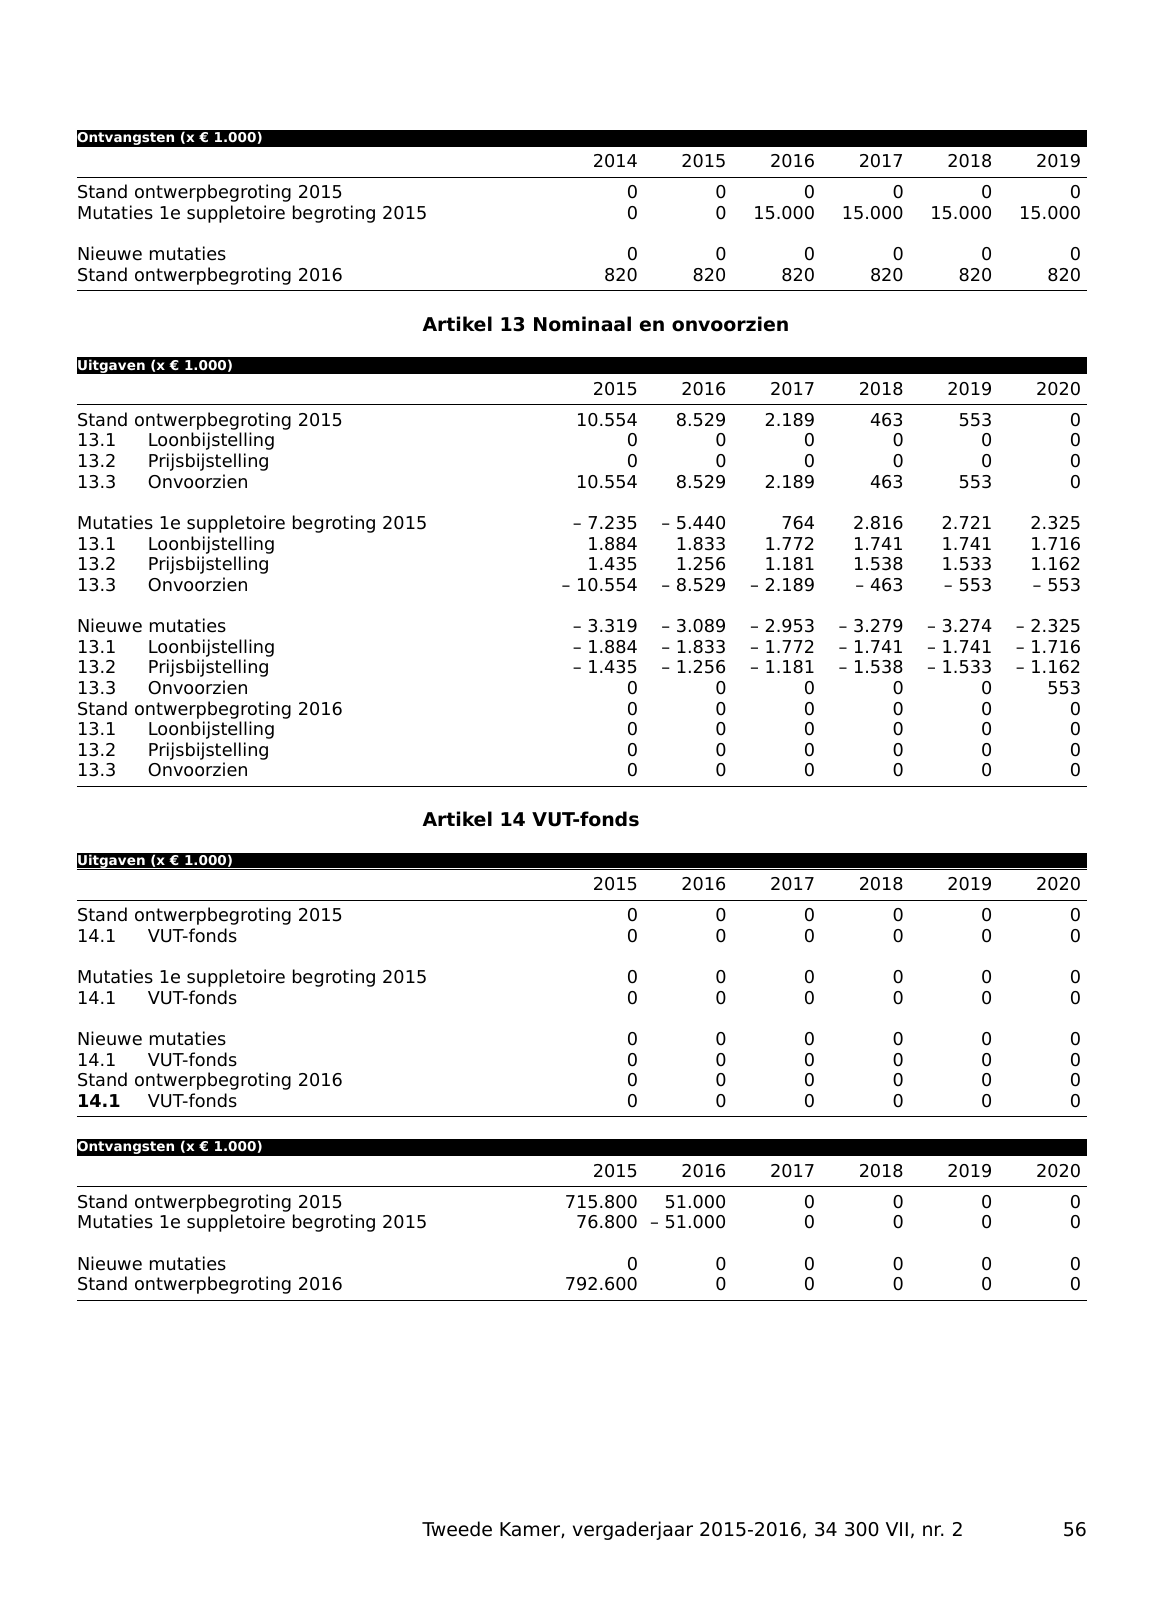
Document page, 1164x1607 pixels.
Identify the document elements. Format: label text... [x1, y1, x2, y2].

table_cell [998, 1233, 1087, 1253]
table_cell 0 [644, 967, 732, 988]
table_cell 0 [644, 1091, 732, 1116]
table_cell 0 [644, 1254, 732, 1274]
table_cell 13.1 [77, 430, 142, 451]
table_cell 0 [555, 244, 644, 265]
table_header Ontvangsten (x € 1.000) [77, 130, 1087, 146]
table_cell [821, 595, 909, 616]
table_cell 0 [998, 178, 1087, 203]
table_cell 1.181 [732, 554, 821, 575]
table_cell [644, 947, 732, 967]
table_cell – 553 [909, 575, 998, 595]
table_cell 0 [821, 1070, 909, 1091]
table_cell [77, 374, 142, 404]
table_cell 2018 [821, 374, 909, 404]
table_cell VUT-fonds [142, 926, 555, 947]
table_cell 792.600 [555, 1274, 644, 1299]
table_cell 0 [821, 740, 909, 760]
table_cell 0 [998, 1029, 1087, 1050]
table_cell 0 [998, 1212, 1087, 1233]
table_cell 2.189 [732, 472, 821, 492]
table_cell [77, 147, 142, 177]
table_cell [142, 147, 555, 177]
table_cell 13.1 [77, 534, 142, 554]
table_cell 0 [732, 678, 821, 698]
table_cell 1.162 [998, 554, 1087, 575]
table_cell 0 [821, 678, 909, 698]
table_cell 0 [555, 760, 644, 786]
table_cell 15.000 [909, 203, 998, 224]
table_cell 0 [555, 926, 644, 947]
table_cell 0 [732, 699, 821, 719]
table_cell 0 [644, 926, 732, 947]
table_cell 0 [998, 1254, 1087, 1274]
table_cell [644, 224, 732, 244]
table_cell 51.000 [644, 1187, 732, 1212]
table_cell 0 [644, 699, 732, 719]
table_cell 2014 [555, 147, 644, 177]
table_cell 0 [998, 760, 1087, 786]
table_cell 2016 [644, 870, 732, 899]
table_cell [821, 947, 909, 967]
table_cell – 51.000 [644, 1212, 732, 1233]
table_cell 0 [732, 244, 821, 265]
table_cell 820 [732, 265, 821, 290]
table_cell 0 [998, 967, 1087, 988]
table_cell 0 [732, 1091, 821, 1116]
table_cell 820 [821, 265, 909, 290]
table_cell Stand ontwerpbegroting 2016 [77, 1274, 555, 1299]
table_cell Prijsbijstelling [142, 554, 555, 575]
table_cell 0 [821, 719, 909, 740]
table_cell 2015 [555, 870, 644, 899]
table_cell – 1.716 [998, 637, 1087, 657]
table_cell 0 [732, 1274, 821, 1299]
table_cell [998, 224, 1087, 244]
table_cell 0 [644, 760, 732, 786]
table_cell 2016 [644, 374, 732, 404]
table_cell 1.256 [644, 554, 732, 575]
table_cell – 1.741 [909, 637, 998, 657]
table_cell 0 [998, 451, 1087, 472]
table_cell [142, 595, 555, 616]
table_cell 2015 [555, 1156, 644, 1186]
table_cell 0 [821, 1091, 909, 1116]
table_cell – 553 [998, 575, 1087, 595]
table_cell 764 [732, 513, 821, 533]
table_cell [77, 1233, 142, 1253]
table_cell 0 [644, 988, 732, 1008]
table_cell 0 [998, 244, 1087, 265]
table_cell 0 [909, 1050, 998, 1070]
table_cell 2017 [732, 870, 821, 899]
table_cell Mutaties 1e suppletoire begroting 2015 [77, 513, 555, 533]
table_cell Nieuwe mutaties [77, 1254, 555, 1274]
table_cell 820 [555, 265, 644, 290]
table_cell 76.800 [555, 1212, 644, 1233]
table_cell [909, 1233, 998, 1253]
table_cell – 3.274 [909, 616, 998, 637]
table_cell 0 [644, 1070, 732, 1091]
table_cell 0 [644, 203, 732, 224]
table_cell Loonbijstelling [142, 534, 555, 554]
table_cell 2.325 [998, 513, 1087, 533]
table_cell 0 [821, 760, 909, 786]
table_cell 0 [732, 926, 821, 947]
table_cell [77, 1009, 142, 1029]
table_cell – 463 [821, 575, 909, 595]
table_cell 1.741 [821, 534, 909, 554]
table_cell 0 [644, 678, 732, 698]
table_cell 0 [909, 988, 998, 1008]
table_cell 13.2 [77, 657, 142, 678]
table_cell Nieuwe mutaties [77, 244, 555, 265]
table_cell 0 [909, 740, 998, 760]
table_cell Stand ontwerpbegroting 2016 [77, 699, 555, 719]
table_cell VUT-fonds [142, 1091, 555, 1116]
table_cell 0 [998, 1274, 1087, 1299]
table_cell 2019 [909, 1156, 998, 1186]
table_cell [555, 1009, 644, 1029]
table_cell Stand ontwerpbegroting 2015 [77, 405, 555, 430]
table_cell 0 [909, 967, 998, 988]
table_cell 0 [909, 244, 998, 265]
table_cell [555, 492, 644, 513]
table_cell Onvoorzien [142, 575, 555, 595]
table_cell 0 [998, 1187, 1087, 1212]
table_cell 0 [998, 926, 1087, 947]
table_header Uitgaven (x € 1.000) [77, 357, 1087, 373]
table_cell 553 [909, 472, 998, 492]
table_cell Stand ontwerpbegroting 2016 [77, 1070, 555, 1091]
table_cell 13.2 [77, 740, 142, 760]
table_header Ontvangsten (x € 1.000) [77, 1139, 1087, 1155]
table_cell [644, 1009, 732, 1029]
table_cell 13.2 [77, 451, 142, 472]
table_cell [142, 870, 555, 899]
table_cell 0 [732, 1187, 821, 1212]
table_cell Mutaties 1e suppletoire begroting 2015 [77, 1212, 555, 1233]
table_cell 2018 [821, 1156, 909, 1186]
table_cell – 2.953 [732, 616, 821, 637]
table_cell – 3.319 [555, 616, 644, 637]
table_cell 0 [732, 178, 821, 203]
table_cell 0 [909, 1187, 998, 1212]
table_cell 0 [644, 1050, 732, 1070]
table_cell [77, 492, 142, 513]
table_cell 0 [998, 699, 1087, 719]
table_cell 1.884 [555, 534, 644, 554]
table_cell 0 [909, 430, 998, 451]
table_cell 0 [555, 678, 644, 698]
table_cell 0 [732, 1070, 821, 1091]
table_cell – 2.189 [732, 575, 821, 595]
table_cell [909, 595, 998, 616]
table_cell 2.721 [909, 513, 998, 533]
table_cell 13.3 [77, 472, 142, 492]
table_cell 13.1 [77, 719, 142, 740]
table_cell [142, 1009, 555, 1029]
table_cell 463 [821, 472, 909, 492]
table_cell 14.1 [77, 1050, 142, 1070]
table_cell – 3.279 [821, 616, 909, 637]
table_cell 0 [998, 430, 1087, 451]
table_cell – 1.162 [998, 657, 1087, 678]
table_cell 0 [909, 451, 998, 472]
table_cell Nieuwe mutaties [77, 1029, 555, 1050]
table_cell 0 [555, 699, 644, 719]
table_cell 463 [821, 405, 909, 430]
table_cell [77, 595, 142, 616]
table_cell – 1.533 [909, 657, 998, 678]
table_cell 0 [644, 740, 732, 760]
table_cell – 1.772 [732, 637, 821, 657]
table_cell 0 [644, 719, 732, 740]
table_cell – 1.256 [644, 657, 732, 678]
table_cell 10.554 [555, 472, 644, 492]
table_cell 0 [821, 1212, 909, 1233]
table_cell 0 [909, 1070, 998, 1091]
table_cell [732, 595, 821, 616]
table_cell 0 [821, 1254, 909, 1274]
table_cell 0 [998, 901, 1087, 926]
table_cell 2017 [732, 1156, 821, 1186]
table_cell 0 [821, 926, 909, 947]
table_cell 0 [555, 451, 644, 472]
table_cell 0 [555, 1029, 644, 1050]
table_cell 715.800 [555, 1187, 644, 1212]
table_cell 0 [732, 740, 821, 760]
table_cell 0 [909, 1274, 998, 1299]
table_cell Stand ontwerpbegroting 2015 [77, 178, 555, 203]
table_cell Stand ontwerpbegroting 2016 [77, 265, 555, 290]
table_cell [732, 947, 821, 967]
table_cell 0 [909, 1029, 998, 1050]
table_cell Loonbijstelling [142, 719, 555, 740]
table_cell 0 [998, 405, 1087, 430]
table_cell 2019 [998, 147, 1087, 177]
table_cell 0 [909, 699, 998, 719]
table_cell 820 [644, 265, 732, 290]
table_cell 0 [998, 1091, 1087, 1116]
table_cell 0 [732, 967, 821, 988]
table_cell 0 [821, 178, 909, 203]
table_cell 0 [821, 1050, 909, 1070]
table_cell 0 [555, 178, 644, 203]
table_cell Stand ontwerpbegroting 2015 [77, 901, 555, 926]
table_cell – 1.538 [821, 657, 909, 678]
table_cell 0 [821, 1029, 909, 1050]
table_cell 0 [644, 451, 732, 472]
table_cell 2018 [821, 870, 909, 899]
table_cell [821, 492, 909, 513]
table_cell 2.816 [821, 513, 909, 533]
table_cell 0 [555, 203, 644, 224]
table_cell 1.741 [909, 534, 998, 554]
table_cell – 1.741 [821, 637, 909, 657]
table_cell Onvoorzien [142, 760, 555, 786]
table_cell 2020 [998, 1156, 1087, 1186]
table_cell 13.3 [77, 760, 142, 786]
table_cell 13.2 [77, 554, 142, 575]
table_cell [998, 947, 1087, 967]
table_cell 13.3 [77, 678, 142, 698]
table_cell [909, 1009, 998, 1029]
table_cell 0 [555, 1091, 644, 1116]
table_cell 2017 [821, 147, 909, 177]
table_cell 0 [998, 1050, 1087, 1070]
table_cell 0 [998, 719, 1087, 740]
table_cell 0 [644, 901, 732, 926]
table_cell 0 [555, 967, 644, 988]
table_cell 0 [821, 1187, 909, 1212]
table_cell – 2.325 [998, 616, 1087, 637]
table_cell 0 [909, 901, 998, 926]
table_cell [732, 1009, 821, 1029]
table_cell 0 [644, 244, 732, 265]
table_cell 0 [821, 1274, 909, 1299]
table_cell 14.1 [77, 988, 142, 1008]
table_cell 2019 [909, 870, 998, 899]
table_cell Loonbijstelling [142, 637, 555, 657]
table_header Uitgaven (x € 1.000) [77, 853, 1087, 868]
table_cell 2017 [732, 374, 821, 404]
table_cell [998, 492, 1087, 513]
table_cell 1.533 [909, 554, 998, 575]
table_cell 0 [821, 967, 909, 988]
table_cell 0 [555, 901, 644, 926]
table_cell 0 [821, 988, 909, 1008]
table_cell VUT-fonds [142, 988, 555, 1008]
table_cell Mutaties 1e suppletoire begroting 2015 [77, 203, 555, 224]
table_cell 2.189 [732, 405, 821, 430]
table_cell 553 [998, 678, 1087, 698]
table_cell 1.538 [821, 554, 909, 575]
table_cell – 5.440 [644, 513, 732, 533]
table_cell [77, 870, 142, 899]
table_cell [821, 224, 909, 244]
table_cell 0 [555, 719, 644, 740]
table_cell [142, 224, 555, 244]
table_cell – 8.529 [644, 575, 732, 595]
table_cell 1.435 [555, 554, 644, 575]
table_cell [998, 595, 1087, 616]
table_cell Stand ontwerpbegroting 2015 [77, 1187, 555, 1212]
table_cell 0 [732, 719, 821, 740]
table_cell 0 [821, 244, 909, 265]
table_cell 15.000 [998, 203, 1087, 224]
table_cell [909, 492, 998, 513]
table_cell 0 [909, 678, 998, 698]
table_cell 10.554 [555, 405, 644, 430]
table_cell 0 [998, 472, 1087, 492]
table_cell 0 [909, 719, 998, 740]
table_cell 14.1 [77, 1091, 142, 1116]
table_cell 820 [998, 265, 1087, 290]
table_cell 0 [644, 1274, 732, 1299]
table_cell – 10.554 [555, 575, 644, 595]
table_cell 0 [909, 760, 998, 786]
table_cell 2016 [732, 147, 821, 177]
table_cell 0 [909, 926, 998, 947]
table_cell 8.529 [644, 405, 732, 430]
table_cell [77, 1156, 142, 1186]
table_cell Mutaties 1e suppletoire begroting 2015 [77, 967, 555, 988]
table_cell [142, 947, 555, 967]
table_cell 0 [732, 1050, 821, 1070]
table_cell [821, 1009, 909, 1029]
table_cell – 1.435 [555, 657, 644, 678]
table_cell 0 [555, 1254, 644, 1274]
table_cell 0 [909, 178, 998, 203]
table_cell 0 [732, 760, 821, 786]
table_cell [732, 492, 821, 513]
table_cell 0 [732, 988, 821, 1008]
table_cell 2015 [644, 147, 732, 177]
table_cell 0 [644, 430, 732, 451]
table_cell 0 [821, 901, 909, 926]
table_cell [142, 492, 555, 513]
table_cell 0 [732, 1212, 821, 1233]
table_cell 0 [998, 1070, 1087, 1091]
table_cell [142, 374, 555, 404]
table_cell 0 [732, 901, 821, 926]
table_cell 0 [644, 1029, 732, 1050]
table_cell [732, 1233, 821, 1253]
table_cell – 3.089 [644, 616, 732, 637]
table_cell [644, 492, 732, 513]
table_cell 2018 [909, 147, 998, 177]
table_cell 0 [909, 1212, 998, 1233]
subtitle Artikel 14 VUT-fonds [422, 809, 1087, 831]
table_cell 15.000 [732, 203, 821, 224]
table_cell [998, 1009, 1087, 1029]
table_cell 2019 [909, 374, 998, 404]
table_cell 1.716 [998, 534, 1087, 554]
table_cell 0 [732, 1029, 821, 1050]
table_cell 0 [644, 178, 732, 203]
table_cell 0 [821, 430, 909, 451]
table_cell 14.1 [77, 926, 142, 947]
table_cell [555, 224, 644, 244]
table_cell Loonbijstelling [142, 430, 555, 451]
table_cell [644, 595, 732, 616]
table_cell Prijsbijstelling [142, 451, 555, 472]
table_cell 2016 [644, 1156, 732, 1186]
table_cell 0 [555, 1050, 644, 1070]
table_cell [77, 224, 142, 244]
table_cell – 1.833 [644, 637, 732, 657]
table_cell [821, 1233, 909, 1253]
table_cell Prijsbijstelling [142, 740, 555, 760]
table_cell 0 [821, 451, 909, 472]
table_cell 0 [998, 988, 1087, 1008]
table_cell 553 [909, 405, 998, 430]
table_cell [142, 1233, 555, 1253]
table_cell 820 [909, 265, 998, 290]
table_cell 0 [821, 699, 909, 719]
table_cell 2015 [555, 374, 644, 404]
table_cell 13.3 [77, 575, 142, 595]
table_cell Nieuwe mutaties [77, 616, 555, 637]
table_cell 0 [998, 740, 1087, 760]
table_cell [909, 947, 998, 967]
table_cell 1.833 [644, 534, 732, 554]
table_cell 0 [732, 451, 821, 472]
table_cell [555, 595, 644, 616]
table_cell [732, 224, 821, 244]
table_cell 13.1 [77, 637, 142, 657]
table_cell [555, 1233, 644, 1253]
table_cell – 1.884 [555, 637, 644, 657]
table_cell 0 [732, 1254, 821, 1274]
table_cell 0 [555, 1070, 644, 1091]
subtitle Artikel 13 Nominaal en onvoorzien [422, 313, 1087, 335]
table_cell [555, 947, 644, 967]
table_cell 2020 [998, 374, 1087, 404]
table_cell – 1.181 [732, 657, 821, 678]
table_cell 1.772 [732, 534, 821, 554]
table_cell [644, 1233, 732, 1253]
table_cell 0 [555, 988, 644, 1008]
table_cell 0 [555, 430, 644, 451]
table_cell 15.000 [821, 203, 909, 224]
table_cell 0 [909, 1091, 998, 1116]
table_cell 0 [555, 740, 644, 760]
table_cell Onvoorzien [142, 678, 555, 698]
table_cell [142, 1156, 555, 1186]
table_cell Onvoorzien [142, 472, 555, 492]
table_cell – 7.235 [555, 513, 644, 533]
table_cell 0 [732, 430, 821, 451]
table_cell Prijsbijstelling [142, 657, 555, 678]
table_cell [77, 947, 142, 967]
table_cell [909, 224, 998, 244]
table_cell VUT-fonds [142, 1050, 555, 1070]
table_cell 8.529 [644, 472, 732, 492]
table_cell 2020 [998, 870, 1087, 899]
table_cell 0 [909, 1254, 998, 1274]
